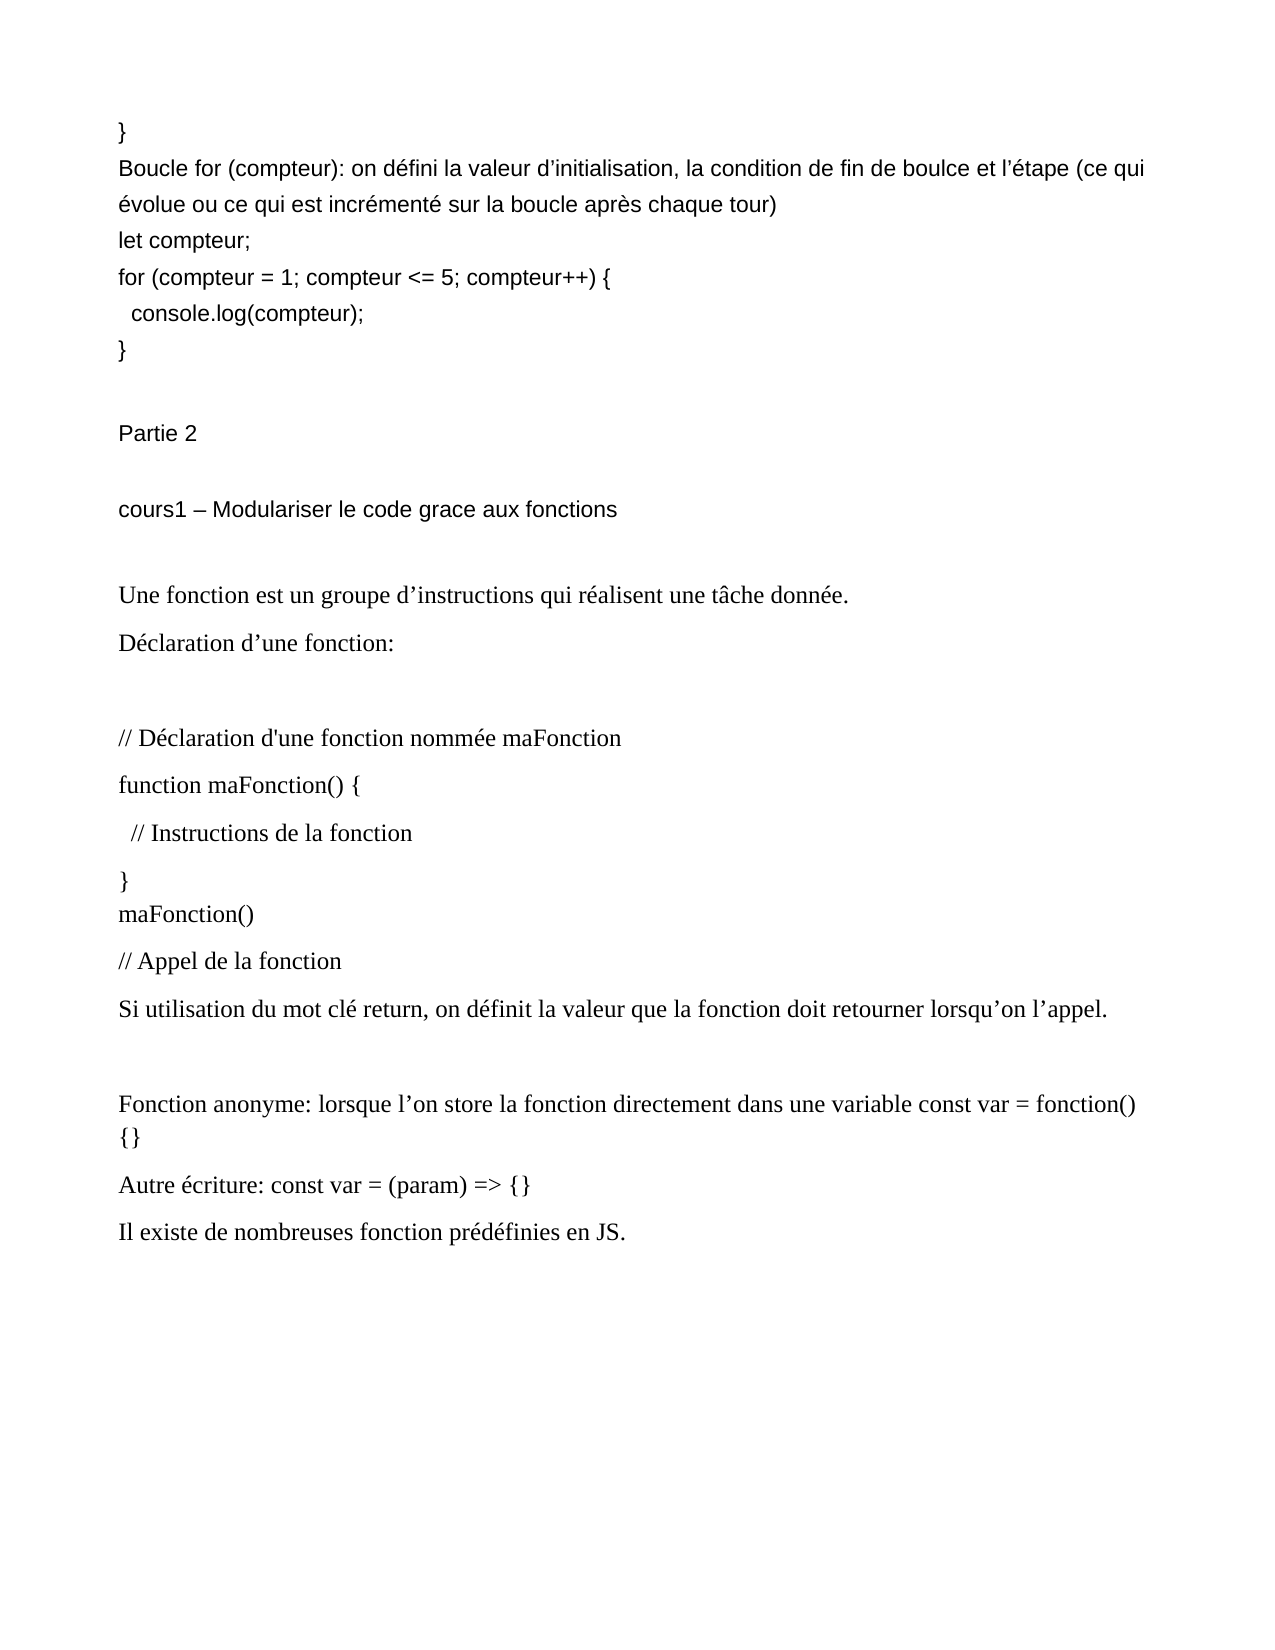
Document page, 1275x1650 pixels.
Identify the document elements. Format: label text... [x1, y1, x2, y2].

text console.log(compteur); [118, 300, 1157, 326]
text Fonction anonyme: lorsque l’on store la fonction directement dans une variable const var = fonction() {} [118, 1089, 1157, 1151]
text Partie 2 [118, 420, 1157, 447]
text Si utilisation du mot clé return, on définit la valeur que la fonction doit retourner lorsqu’on l’appel. [118, 994, 1157, 1023]
text cours1 – Modulariser le code grace aux fonctions [118, 496, 1157, 522]
text Boucle for (compteur): on défini la valeur d’initialisation, la condition de fin de boulce et l’étape (ce qui évolue ou ce qui est incrémenté sur la boucle après chaque tour) [118, 154, 1157, 217]
text // Déclaration d'une fonction nommée maFonction [118, 723, 1157, 752]
text } [118, 118, 1157, 144]
text Une fonction est un groupe d’instructions qui réalisent une tâche donnée. [118, 580, 1157, 609]
text } [118, 336, 1157, 363]
text for (compteur = 1; compteur <= 5; compteur++) { [118, 263, 1157, 290]
text // Appel de la fonction [118, 946, 1157, 975]
text Déclaration d’une fonction: [118, 628, 1157, 656]
text } maFonction() [118, 866, 1157, 927]
text Il existe de nombreuses fonction prédéfinies en JS. [118, 1217, 1157, 1246]
text Autre écriture: const var = (param) => {} [118, 1170, 1157, 1198]
text // Instructions de la fonction [118, 818, 1157, 847]
text let compteur; [118, 227, 1157, 253]
text function maFonction() { [118, 771, 1157, 799]
